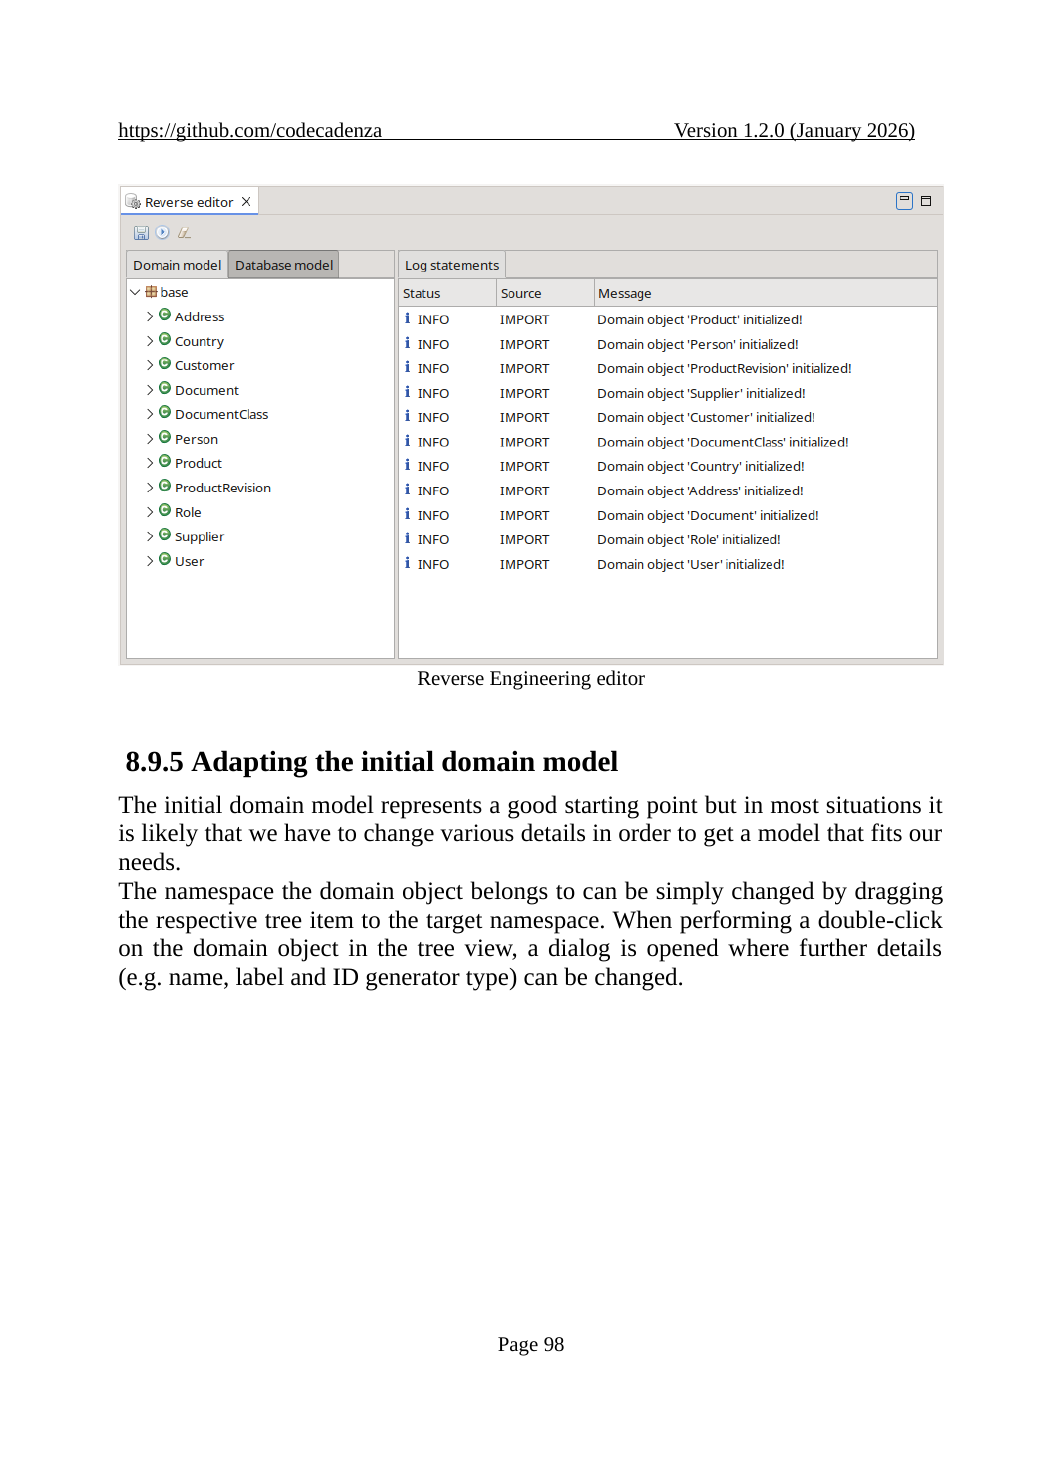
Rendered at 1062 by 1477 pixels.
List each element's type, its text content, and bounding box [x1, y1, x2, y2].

picture [118, 184, 944, 666]
subtitle Adapting the initial domain model [118, 744, 944, 777]
text The initial domain model represents a good starting point but in most situations it is likely that we have to change various details in order to get a model that fits our needs. [118, 790, 944, 876]
text Reverse Engineering editor [118, 666, 944, 690]
text The namespace the domain object belongs to can be simply changed by dragging the respective tree item to the target namespace. When performing a double-click on the domain object in the tree view, a dialog is opened where further details (e.g. name, label and ID generator type) can be changed. [118, 876, 944, 991]
